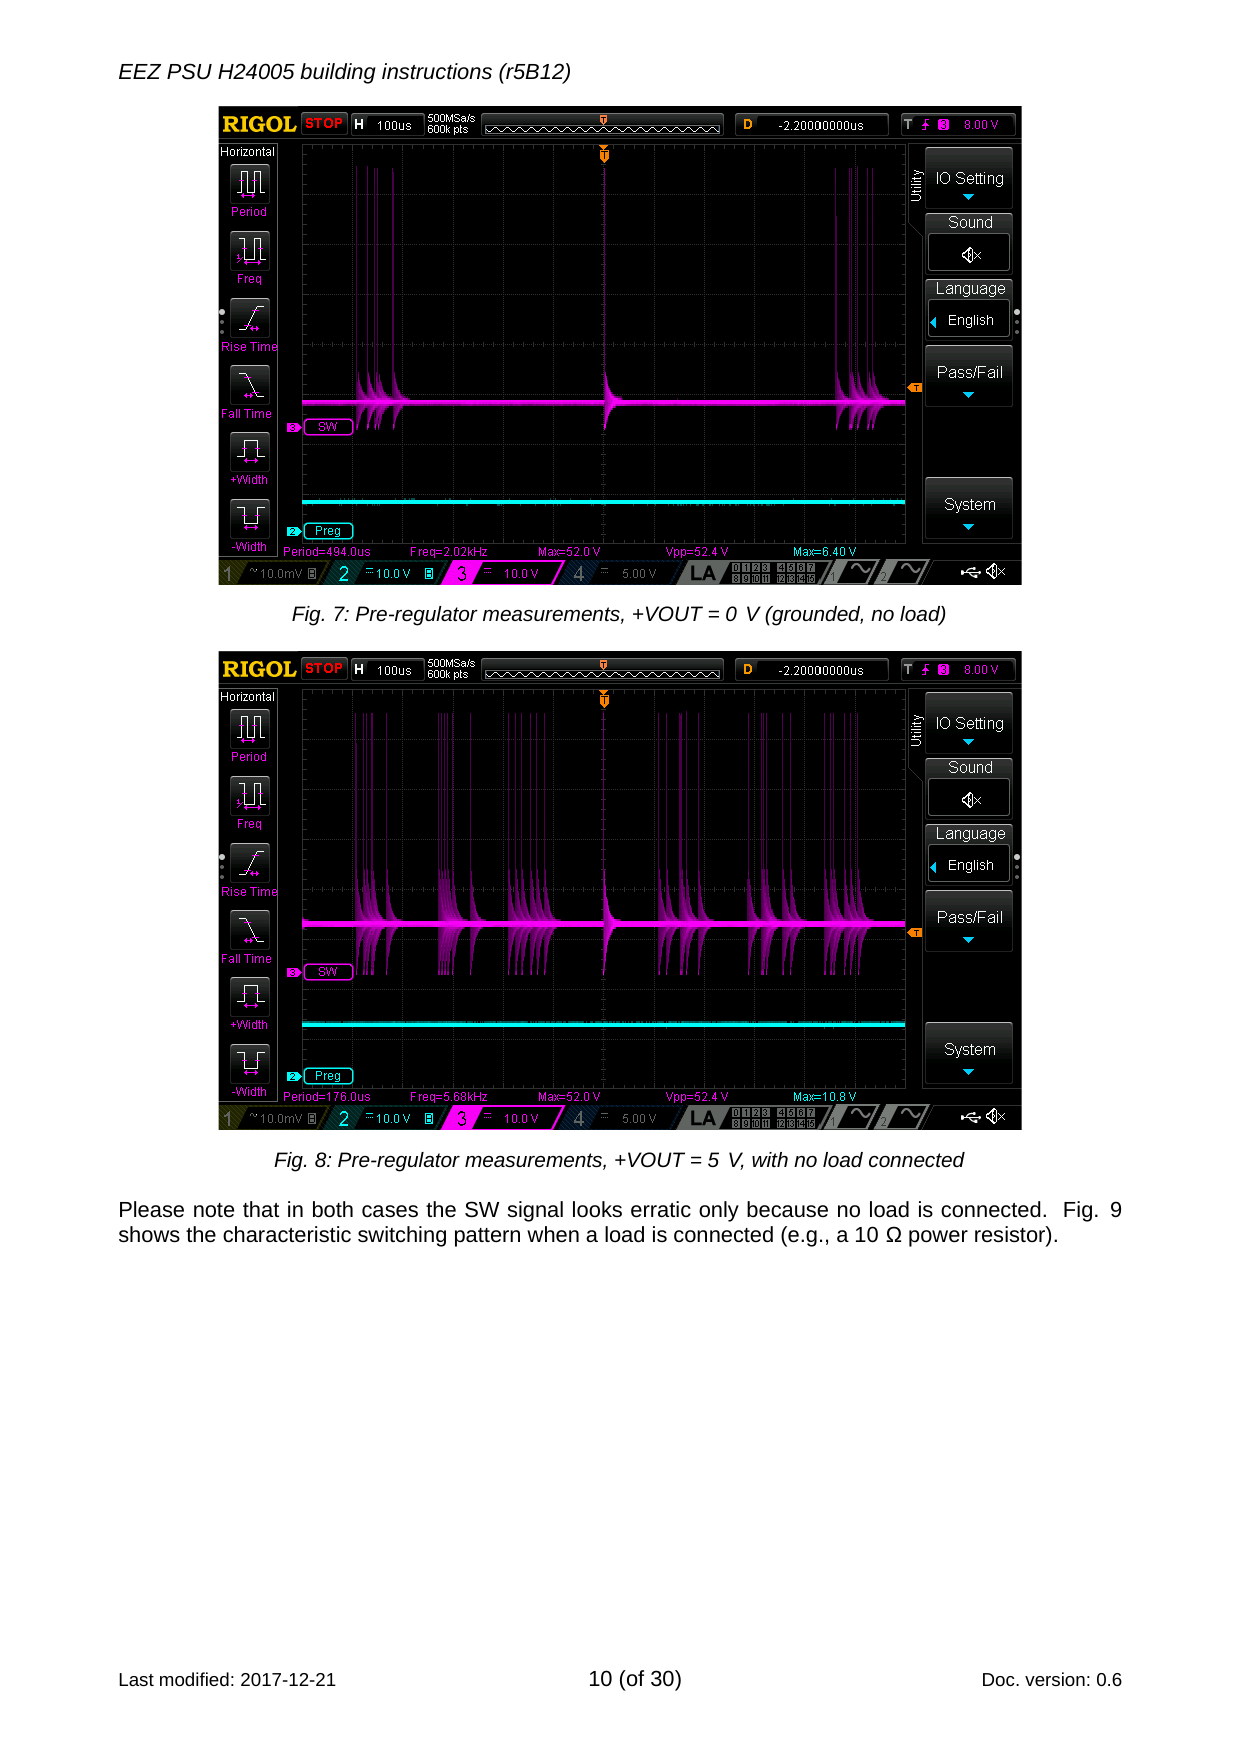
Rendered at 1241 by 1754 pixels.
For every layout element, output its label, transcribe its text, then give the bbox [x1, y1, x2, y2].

text Fig. 8: Pre-regulator measurements, +VOUT = 5 V, with no load connected [218, 1130, 1022, 1171]
picture [218, 651, 1022, 1130]
text Please note that in both cases the SW signal looks erratic only because no load is connected. Fig. 9 shows the characteristic switching pattern when a load is connected (e.g., a 10 Ω power resistor). [118, 1197, 1122, 1247]
picture [218, 106, 1022, 585]
text Fig. 7: Pre-regulator measurements, +VOUT = 0 V (grounded, no load) [218, 585, 1022, 626]
